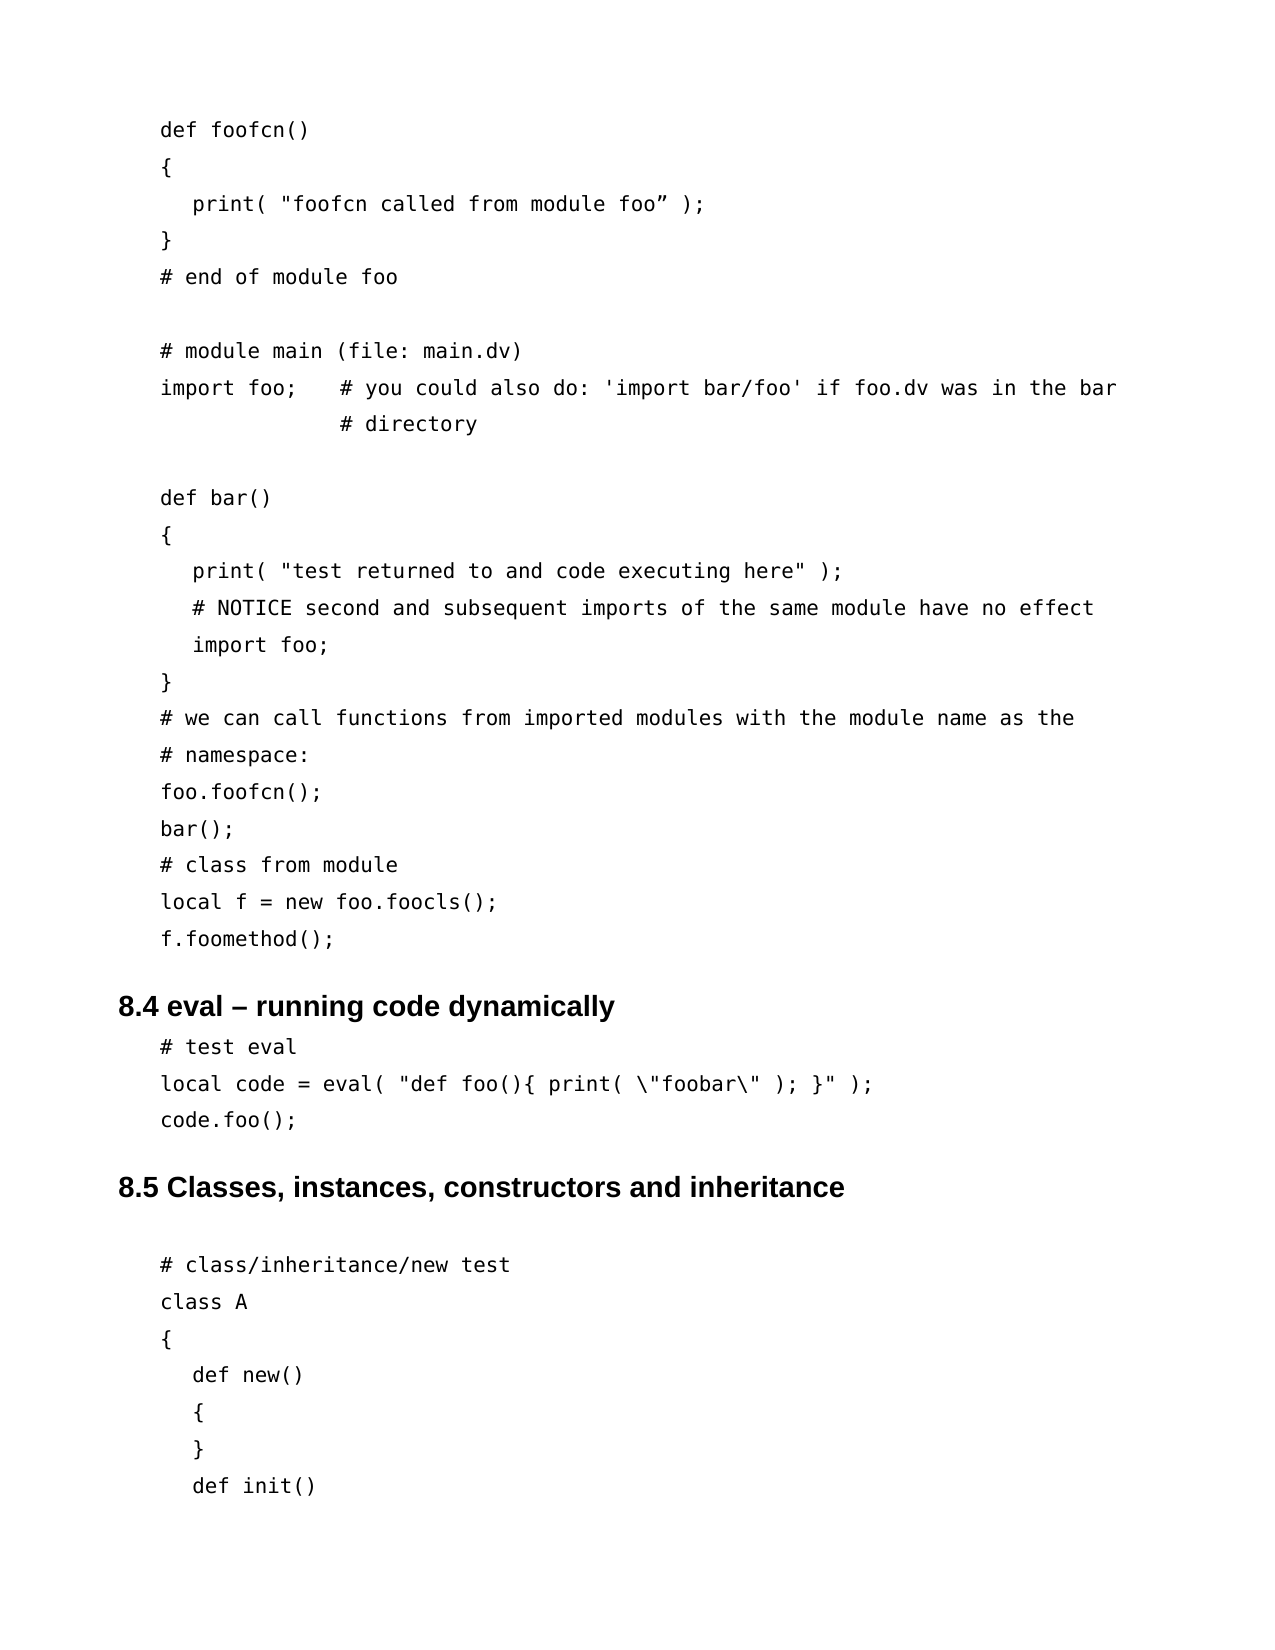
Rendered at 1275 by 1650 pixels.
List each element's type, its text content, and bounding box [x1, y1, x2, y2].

text # class/inheritance/new test [118, 1253, 1157, 1277]
text } [118, 228, 1157, 253]
text print( "foofcn called from module foo” ); [118, 192, 1157, 216]
subtitle 8.4 eval – running code dynamically [118, 989, 1157, 1022]
text def bar() [118, 486, 1157, 510]
text local f = new foo.foocls(); [118, 890, 1157, 914]
text class A [118, 1290, 1157, 1314]
text import foo; [118, 633, 1157, 657]
text def init() [118, 1474, 1157, 1498]
text { [118, 155, 1157, 179]
text bar(); [118, 817, 1157, 841]
text } [118, 1437, 1157, 1461]
text local code = eval( "def foo(){ print( \"foobar\" ); }" ); [118, 1072, 1157, 1096]
text { [118, 1327, 1157, 1351]
text def new() [118, 1363, 1157, 1388]
text print( "test returned to and code executing here" ); [118, 559, 1157, 584]
text foo.foofcn(); [118, 780, 1157, 804]
text f.foomethod(); [118, 927, 1157, 951]
text { [118, 1400, 1157, 1424]
text # we can call functions from imported modules with the module name as the [118, 706, 1157, 731]
text # NOTICE second and subsequent imports of the same module have no effect [118, 596, 1157, 620]
text { [118, 523, 1157, 547]
text } [118, 670, 1157, 694]
text import foo; # you could also do: 'import bar/foo' if foo.dv was in the bar [118, 376, 1157, 400]
text # test eval [118, 1035, 1157, 1059]
text code.foo(); [118, 1108, 1157, 1133]
text # namespace: [118, 743, 1157, 767]
text # end of module foo [118, 265, 1157, 289]
text def foofcn() [118, 118, 1157, 142]
text # directory [118, 412, 1157, 437]
subtitle 8.5 Classes, instances, constructors and inheritance [118, 1170, 1157, 1204]
text # module main (file: main.dv) [118, 339, 1157, 363]
text # class from module [118, 853, 1157, 878]
